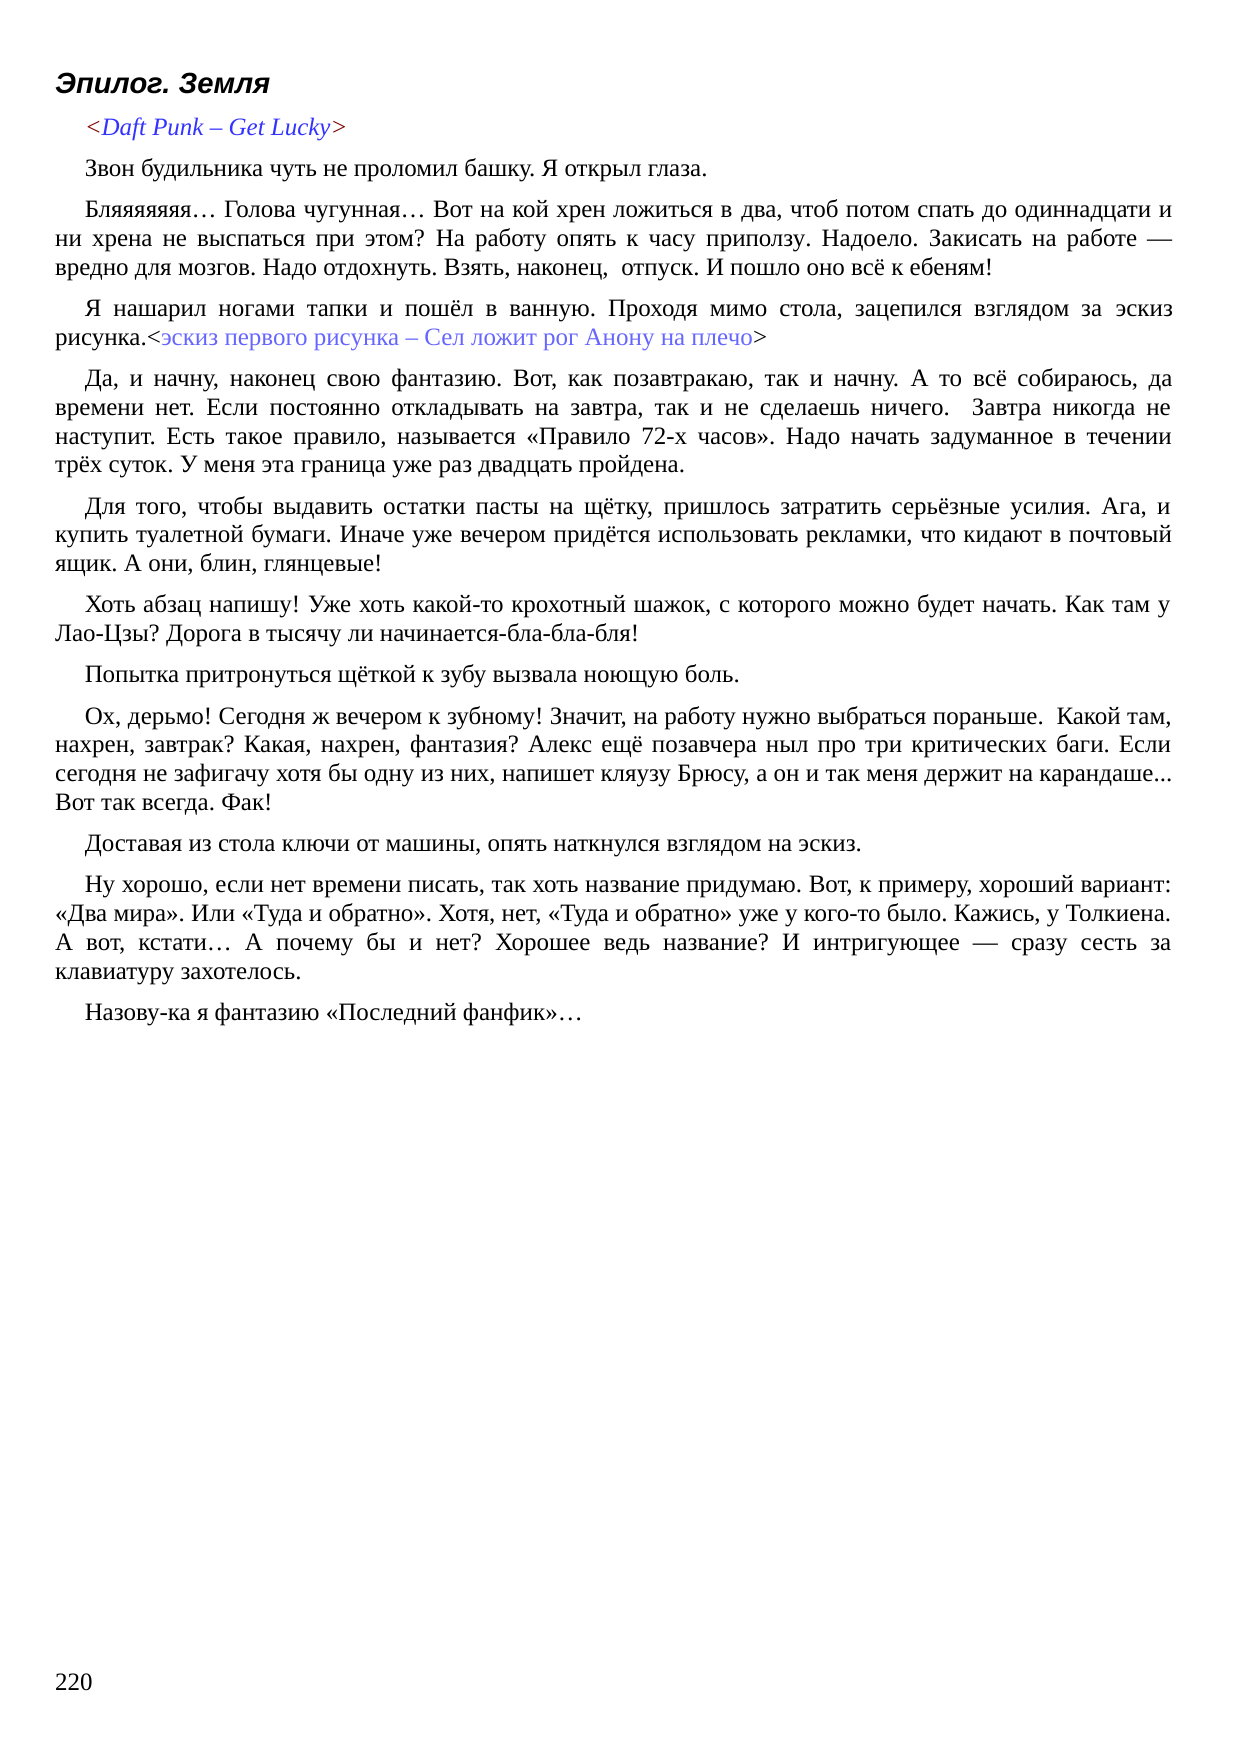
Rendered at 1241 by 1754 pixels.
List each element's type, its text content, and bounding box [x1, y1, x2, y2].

text Хоть абзац напишу! Уже хоть какой-то крохотный шажок, с которого можно будет начать. Как там у Лао-Цзы? Дорога в тысячу ли начинается-бла-бла-бля! [55, 589, 1173, 647]
text Звон будильника чуть не проломил башку. Я открыл глаза. [55, 153, 1173, 182]
subtitle Эпилог. Земля [55, 66, 1173, 99]
text Попытка притронуться щёткой к зубу вызвала ноющую боль. [55, 659, 1173, 688]
text <Daft Punk – Get Lucky> [55, 112, 1173, 141]
text Доставая из стола ключи от машины, опять наткнулся взглядом на эскиз. [55, 828, 1173, 857]
text Назову-ка я фантазию «Последний фанфик»… [55, 997, 1173, 1026]
text Ну хорошо, если нет времени писать, так хоть название придумаю. Вот, к примеру, хороший вариант: «Два мира». Или «Туда и обратно». Хотя, нет, «Туда и обратно» уже у кого-то было. Кажись, у Толкиена. А вот, кстати… А почему бы и нет? Хорошее ведь название? И интригующее — сразу сесть за клавиатуру захотелось. [55, 869, 1173, 984]
text Бляяяяяяя… Голова чугунная… Вот на кой хрен ложиться в два, чтоб потом спать до одиннадцати и ни хрена не выспаться при этом? На работу опять к часу приползу. Надоело. Закисать на работе — вредно для мозгов. Надо отдохнуть. Взять, наконец, отпуск. И пошло оно всё к ебеням! [55, 194, 1173, 281]
text Ох, дерьмо! Сегодня ж вечером к зубному! Значит, на работу нужно выбраться пораньше. Какой там, нахрен, завтрак? Какая, нахрен, фантазия? Алекс ещё позавчера ныл про три критических баги. Если сегодня не зафигачу хотя бы одну из них, напишет кляузу Брюсу, а он и так меня держит на карандаше... Вот так всегда. Фак! [55, 701, 1173, 816]
text Я нашарил ногами тапки и пошёл в ванную. Проходя мимо стола, зацепился взглядом за эскиз рисунка.<эскиз первого рисунка – Сел ложит рог Анону на плечо> [55, 293, 1173, 351]
text Для того, чтобы выдавить остатки пасты на щётку, пришлось затратить серьёзные усилия. Ага, и купить туалетной бумаги. Иначе уже вечером придётся использовать рекламки, что кидают в почтовый ящик. А они, блин, глянцевые! [55, 491, 1173, 577]
text Да, и начну, наконец свою фантазию. Вот, как позавтракаю, так и начну. А то всё собираюсь, да времени нет. Если постоянно откладывать на завтра, так и не сделаешь ничего. Завтра никогда не наступит. Есть такое правило, называется «Правило 72-х часов». Надо начать задуманное в течении трёх суток. У меня эта граница уже раз двадцать пройдена. [55, 363, 1173, 478]
